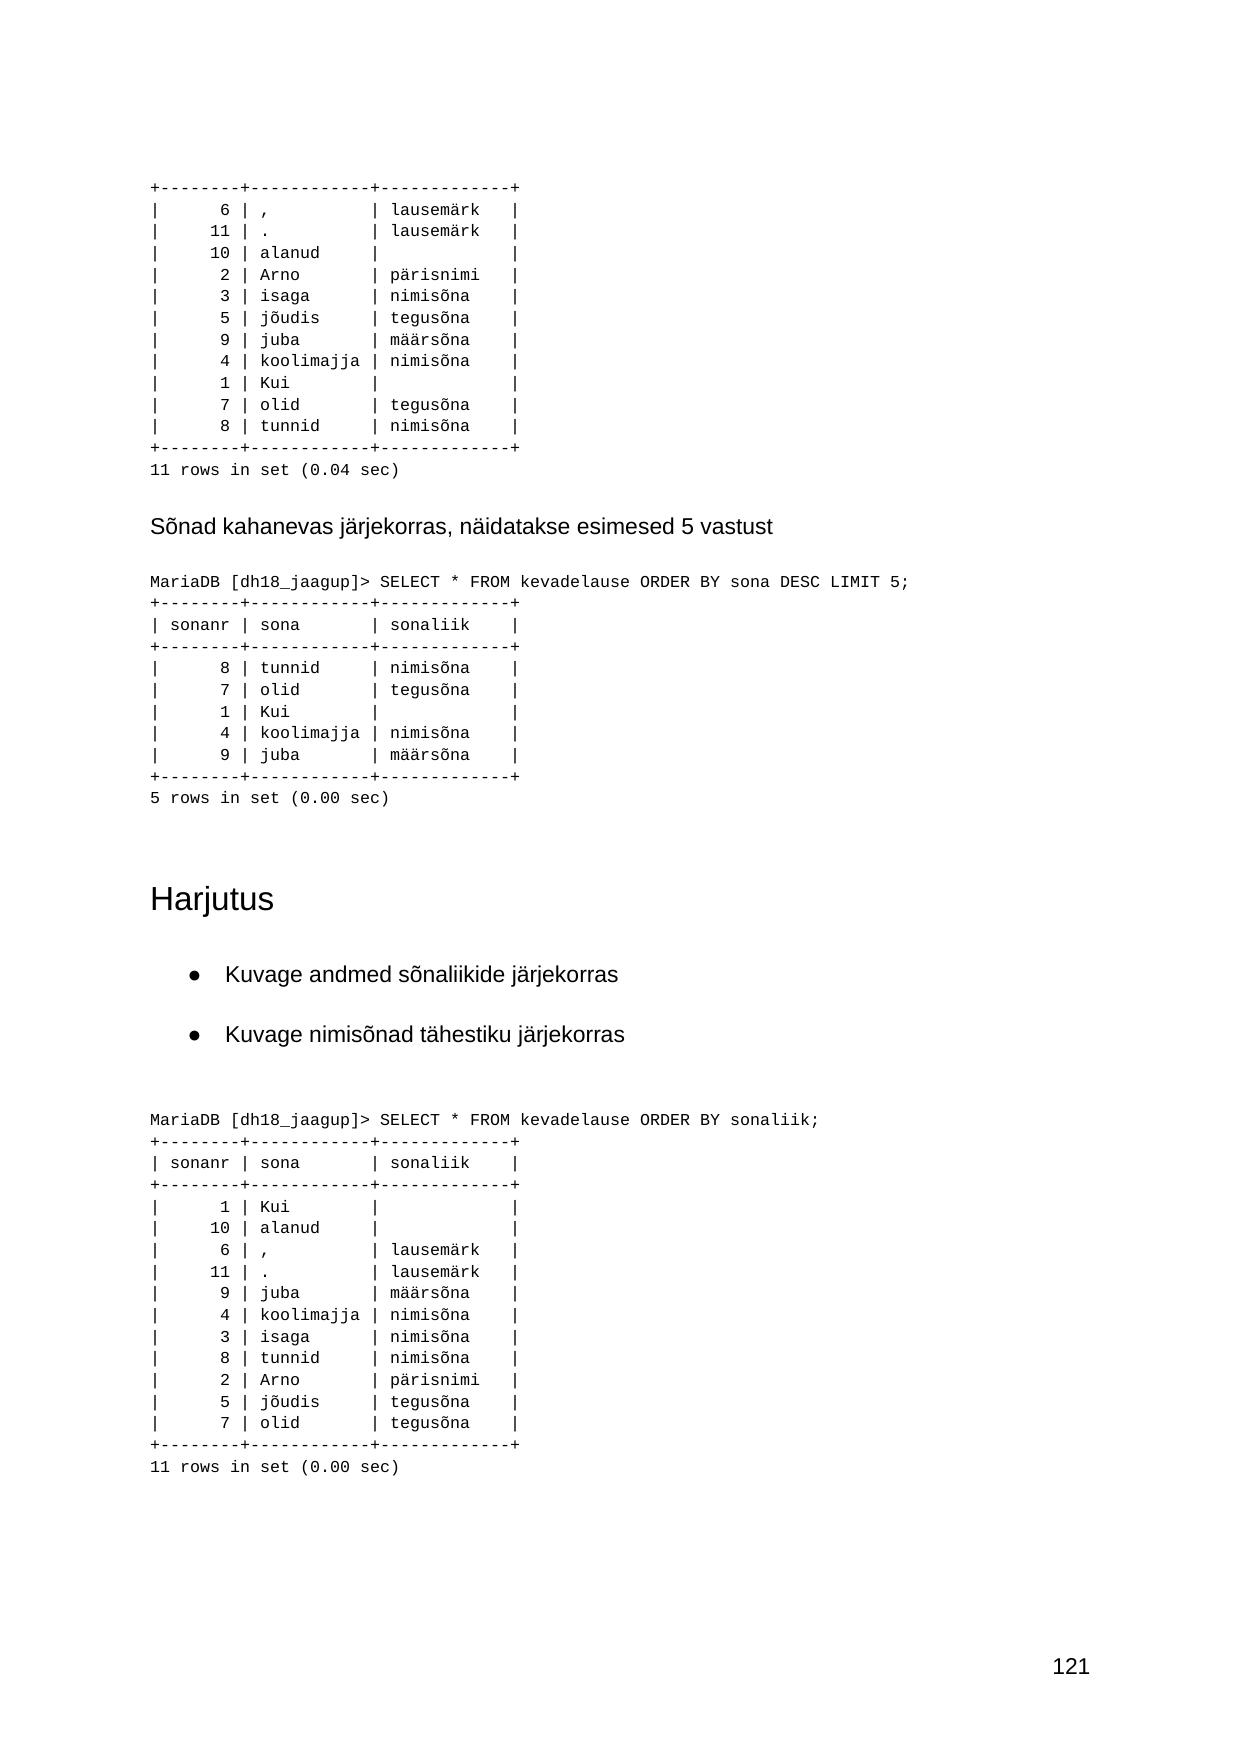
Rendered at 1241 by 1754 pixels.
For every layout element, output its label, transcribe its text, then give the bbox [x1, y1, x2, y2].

text | 7 | olid | tegusõna | [150, 396, 1090, 415]
text | 1 | Kui | | [150, 703, 1090, 722]
text 5 rows in set (0.00 sec) [150, 790, 1090, 809]
text | 2 | Arno | pärisnimi | [150, 266, 1090, 285]
text | sonanr | sona | sonaliik | [150, 1155, 1090, 1174]
text | 7 | olid | tegusõna | [150, 682, 1090, 701]
text +--------+------------+-------------+ [150, 1437, 1090, 1456]
list Kuvage andmed sõnaliikide järjekorras [187, 961, 1090, 987]
subtitle Harjutus [150, 879, 1090, 918]
list Kuvage nimisõnad tähestiku järjekorras [187, 1021, 1090, 1047]
text | 2 | Arno | pärisnimi | [150, 1372, 1090, 1391]
text | 9 | juba | määrsõna | [150, 747, 1090, 766]
text | 10 | alanud | | [150, 244, 1090, 263]
text | sonanr | sona | sonaliik | [150, 617, 1090, 636]
text 11 rows in set (0.00 sec) [150, 1458, 1090, 1477]
text | 11 | . | lausemärk | [150, 1263, 1090, 1282]
text | 3 | isaga | nimisõna | [150, 1328, 1090, 1347]
text +--------+------------+-------------+ [150, 638, 1090, 657]
text Sõnad kahanevas järjekorras, näidatakse esimesed 5 vastust [150, 513, 1090, 539]
text MariaDB [dh18_jaagup]> SELECT * FROM kevadelause ORDER BY sona DESC LIMIT 5; [150, 573, 1090, 592]
text +--------+------------+-------------+ [150, 439, 1090, 458]
text +--------+------------+-------------+ [150, 768, 1090, 787]
text +--------+------------+-------------+ [150, 1133, 1090, 1152]
text | 10 | alanud | | [150, 1220, 1090, 1239]
text +--------+------------+-------------+ [150, 1177, 1090, 1196]
text | 8 | tunnid | nimisõna | [150, 1350, 1090, 1369]
text | 4 | koolimajja | nimisõna | [150, 1307, 1090, 1326]
text | 5 | jõudis | tegusõna | [150, 1393, 1090, 1412]
text +--------+------------+-------------+ [150, 179, 1090, 198]
text | 11 | . | lausemärk | [150, 223, 1090, 242]
text | 1 | Kui | | [150, 1198, 1090, 1217]
text | 8 | tunnid | nimisõna | [150, 418, 1090, 437]
text +--------+------------+-------------+ [150, 595, 1090, 614]
text | 4 | koolimajja | nimisõna | [150, 725, 1090, 744]
text | 9 | juba | määrsõna | [150, 1285, 1090, 1304]
text | 4 | koolimajja | nimisõna | [150, 353, 1090, 372]
text | 8 | tunnid | nimisõna | [150, 660, 1090, 679]
text MariaDB [dh18_jaagup]> SELECT * FROM kevadelause ORDER BY sonaliik; [150, 1112, 1090, 1131]
text | 5 | jõudis | tegusõna | [150, 309, 1090, 328]
text | 6 | , | lausemärk | [150, 1242, 1090, 1261]
text 11 rows in set (0.04 sec) [150, 461, 1090, 480]
text | 9 | juba | määrsõna | [150, 331, 1090, 350]
text | 1 | Kui | | [150, 374, 1090, 393]
text | 6 | , | lausemärk | [150, 201, 1090, 220]
text | 3 | isaga | nimisõna | [150, 288, 1090, 307]
text | 7 | olid | tegusõna | [150, 1415, 1090, 1434]
